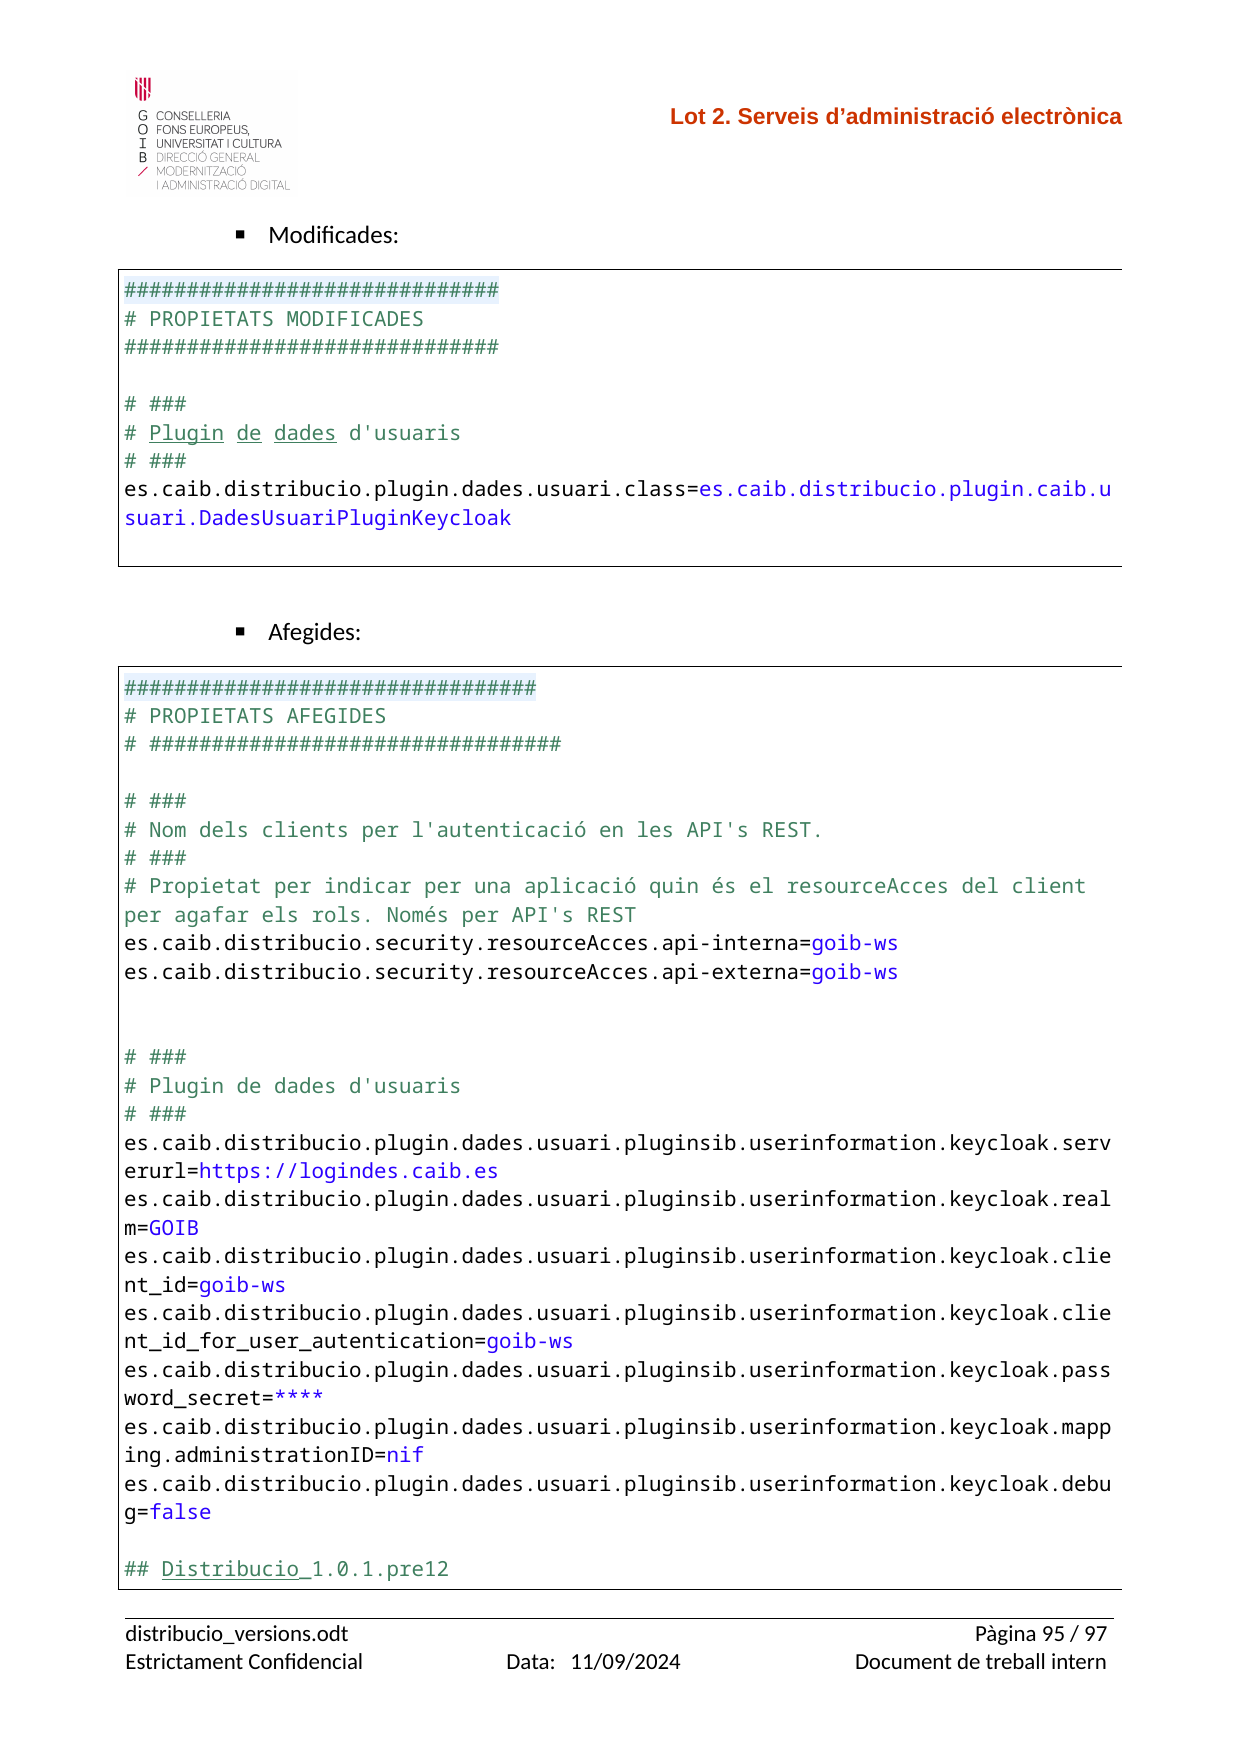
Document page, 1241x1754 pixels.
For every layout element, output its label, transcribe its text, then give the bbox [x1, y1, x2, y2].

list Modificades: [231, 219, 1122, 250]
table_header ############################## # PROPIETATS MODIFICADES ############################## # ### # Plugin de dades d'usuaris # ### es.caib.distribucio.plugin.dades.usuari.class=es.caib.distribucio.plugin.caib.usuari.DadesUsuariPluginKeycloak [119, 270, 1122, 566]
list Afegides: [231, 616, 1122, 647]
picture [126, 70, 299, 197]
table_header ################################# # PROPIETATS AFEGIDES # ################################# # ### # Nom dels clients per l'autenticació en les API's REST. # ### # Propietat per indicar per una aplicació quin és el resourceAcces del client per agafar els rols. Només per API's REST es.caib.distribucio.security.resourceAcces.api-interna=goib-ws es.caib.distribucio.security.resourceAcces.api-externa=goib-ws # ### # Plugin de dades d'usuaris # ### es.caib.distribucio.plugin.dades.usuari.pluginsib.userinformation.keycloak.serverurl=https://logindes.caib.es es.caib.distribucio.plugin.dades.usuari.pluginsib.userinformation.keycloak.realm=GOIB es.caib.distribucio.plugin.dades.usuari.pluginsib.userinformation.keycloak.client_id=goib-ws es.caib.distribucio.plugin.dades.usuari.pluginsib.userinformation.keycloak.client_id_for_user_autentication=goib-ws es.caib.distribucio.plugin.dades.usuari.pluginsib.userinformation.keycloak.password_secret=**** es.caib.distribucio.plugin.dades.usuari.pluginsib.userinformation.keycloak.mapping.administrationID=nif es.caib.distribucio.plugin.dades.usuari.pluginsib.userinformation.keycloak.debug=false ## Distribucio_1.0.1.pre12 [119, 667, 1122, 1589]
